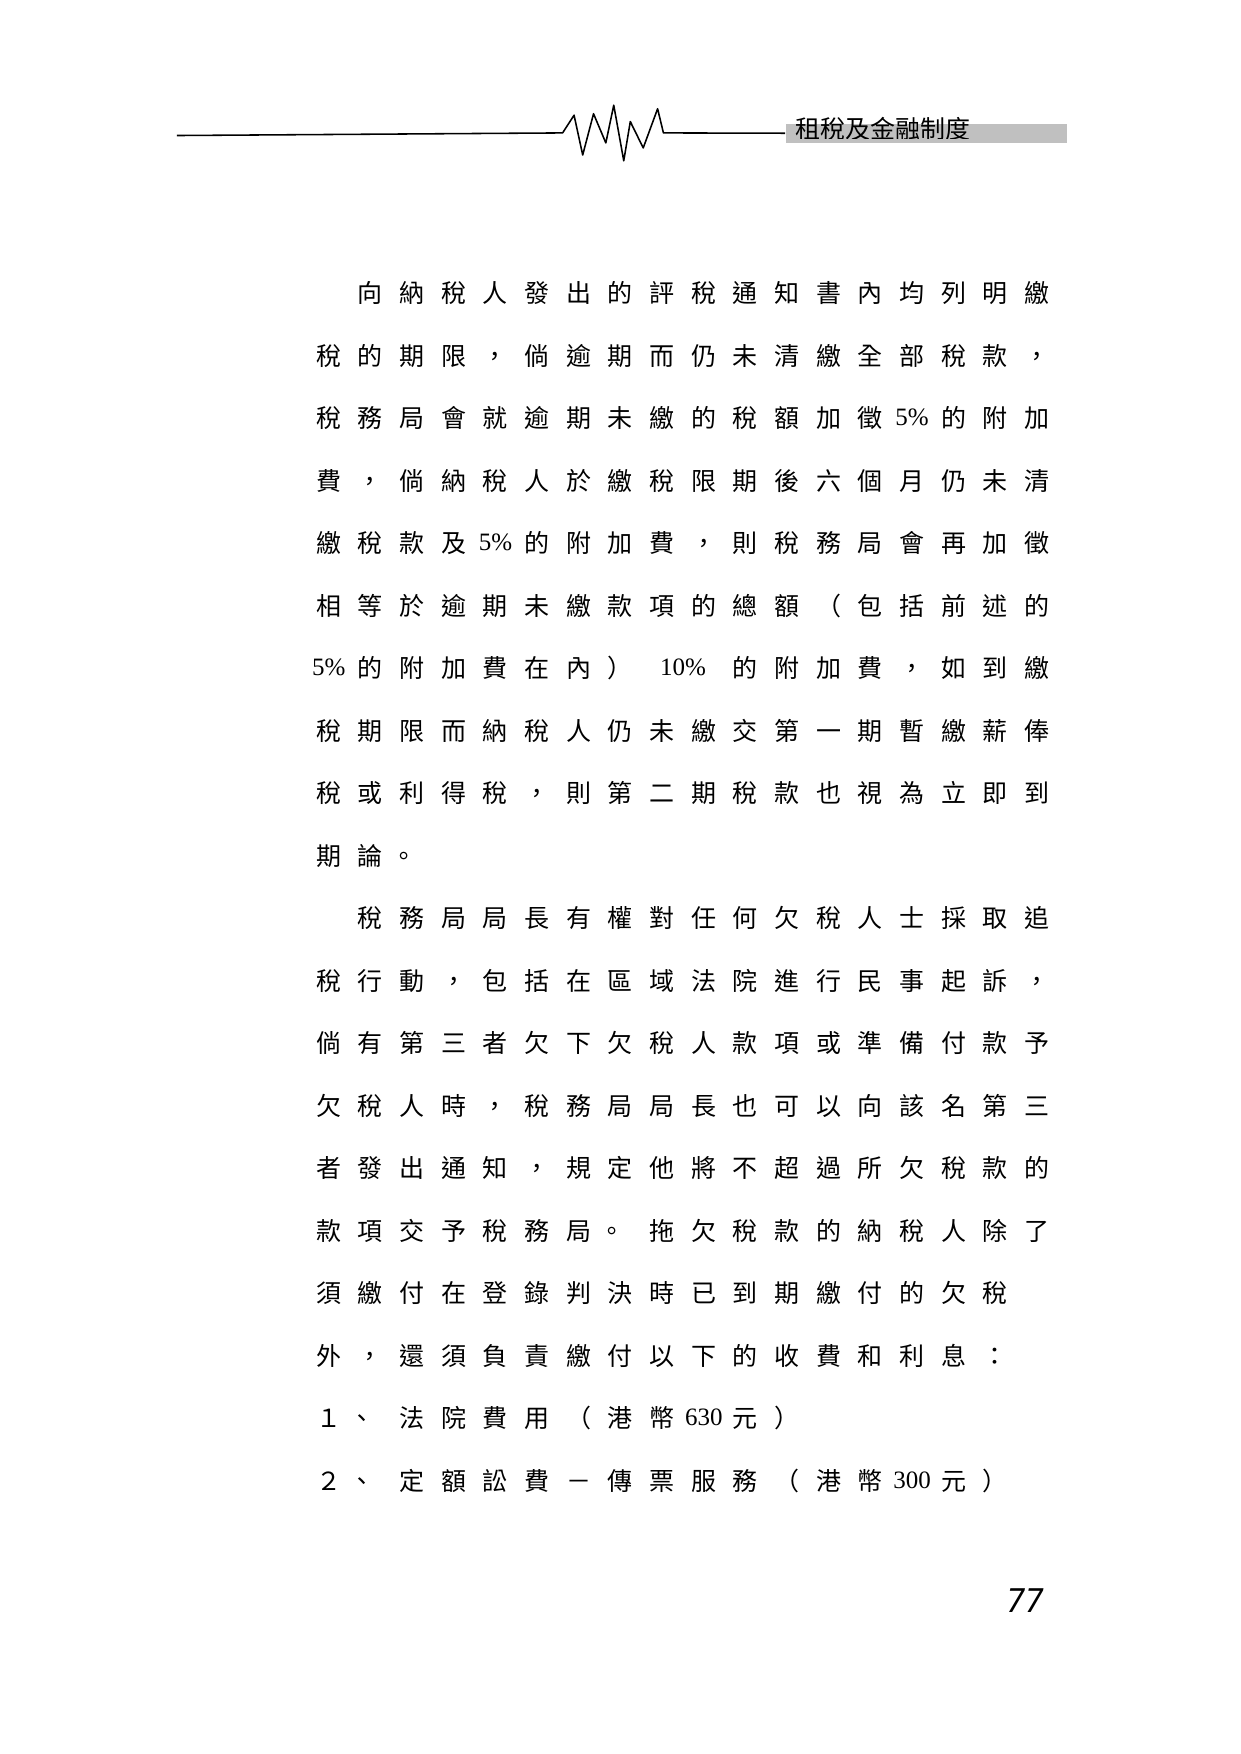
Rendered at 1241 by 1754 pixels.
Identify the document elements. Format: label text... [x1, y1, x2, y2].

text 稅務局局長有權對任何欠稅人士採取追稅行動，包括在區域法院進行民事起訴，倘有第三者欠下欠稅人款項或準備付款予欠稅人時，稅務局局長也可以向該名第三者發出通知，規定他將不超過所欠稅款的款項交予稅務局。拖欠稅款的納稅人除了須繳付在登錄判決時已到期繳付的欠稅外，還須負責繳付以下的收費和利息： [281, 875, 1058, 1375]
text 向納稅人發出的評稅通知書內均列明繳稅的期限，倘逾期而仍未清繳全部稅款，稅務局會就逾期未繳的稅額加徵5%的附加費，倘納稅人於繳稅限期後六個月仍未清繳稅款及5%的附加費，則稅務局會再加徵相等於逾期未繳款項的總額（包括前述的5%的附加費在內）10%的附加費，如到繳稅期限而納稅人仍未繳交第一期暫繳薪俸稅或利得稅，則第二期稅款也視為立即到期論。 [281, 250, 1058, 875]
text ２、定額訟費－傳票服務（港幣300元） [281, 1438, 1058, 1500]
text １、法院費用（港幣630元） [281, 1375, 1058, 1438]
